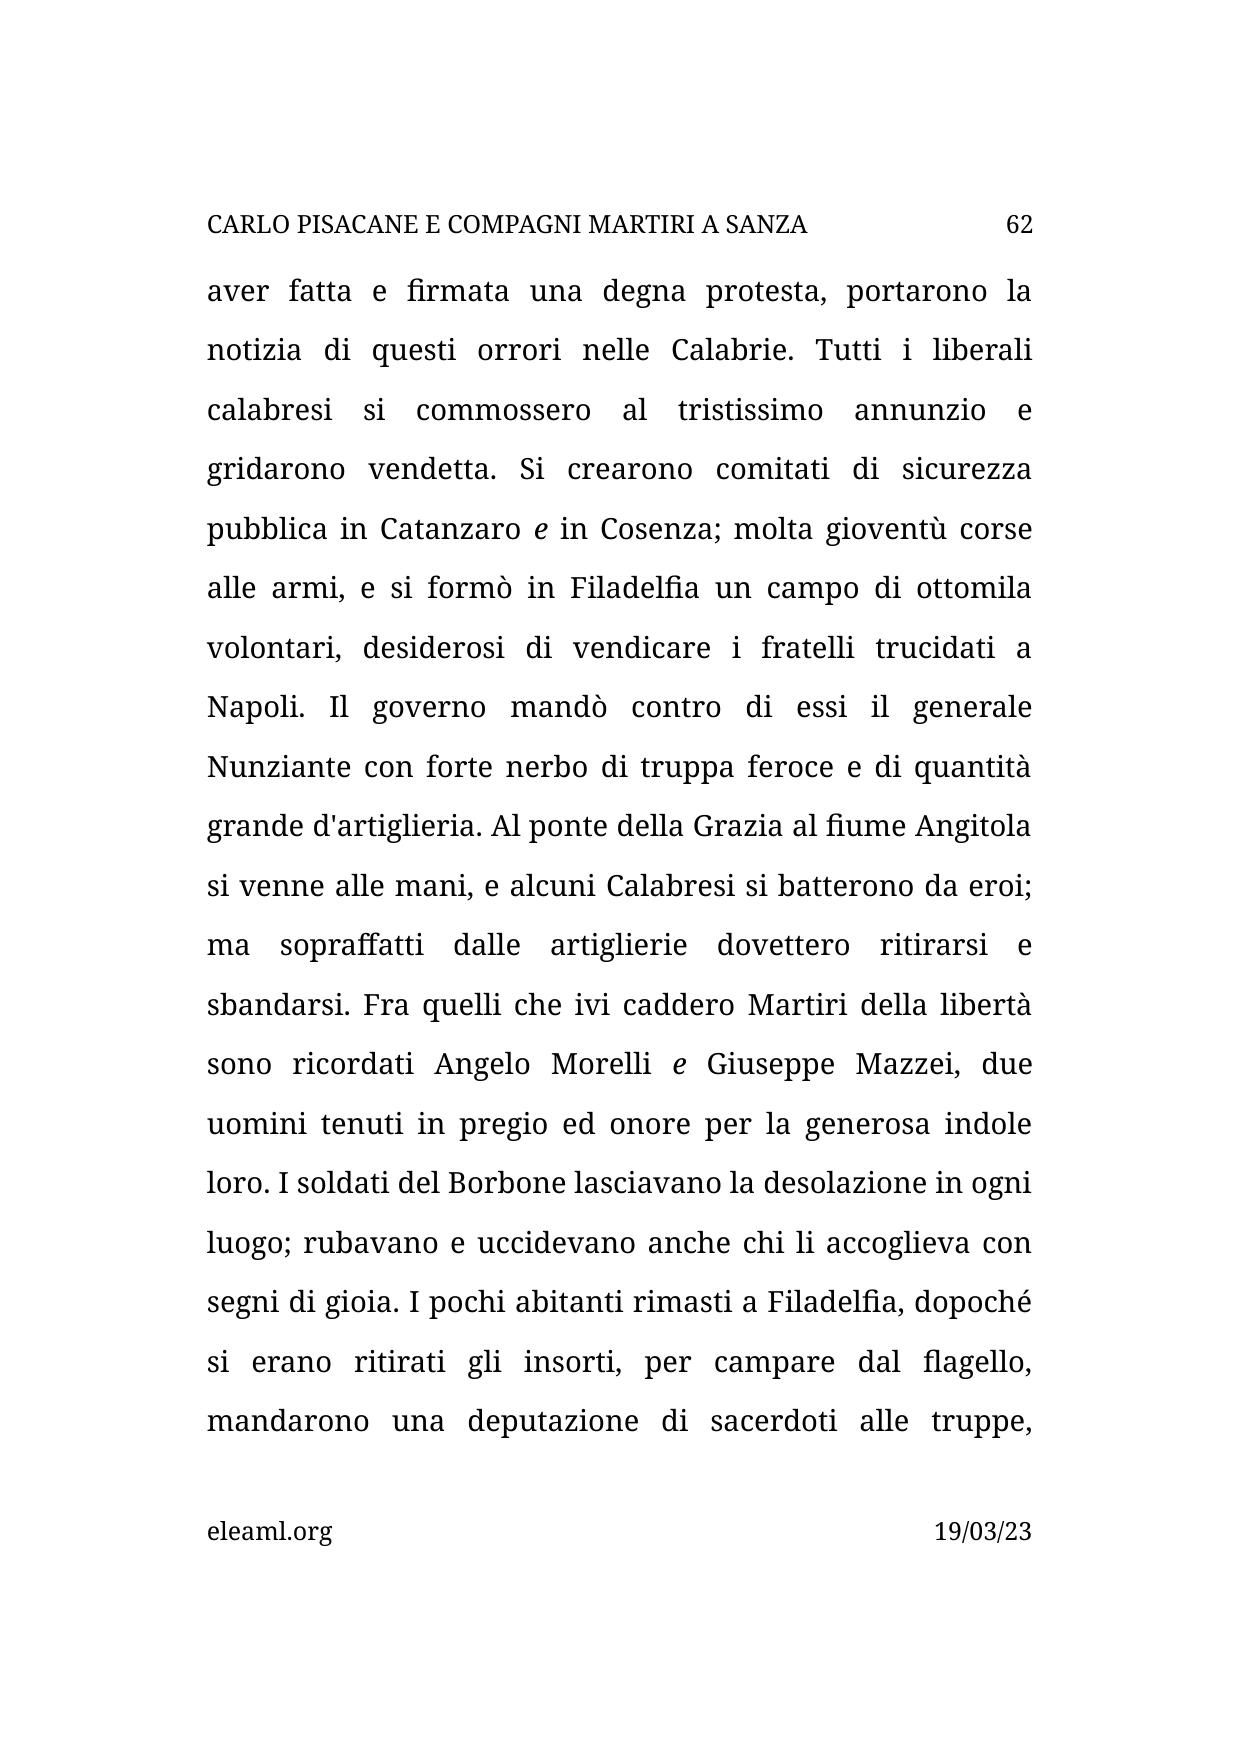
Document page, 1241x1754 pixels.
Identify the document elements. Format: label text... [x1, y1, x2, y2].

text aver fatta e firmata una degna protesta, portarono la notizia di questi orrori nelle Calabrie. Tutti i liberali calabresi si commossero al tristissimo annunzio e gridarono vendetta. Si crearono comitati di sicurezza pubblica in Catanzaro e in Cosenza; molta gioventù corse alle armi, e si formò in Filadelfia un campo di ottomila volontari, desiderosi di vendicare i fratelli trucidati a Napoli. Il governo mandò contro di essi il generale Nunziante con forte nerbo di truppa feroce e di quantità grande d'artiglieria. Al ponte della Grazia al fiume Angitola si venne alle mani, e alcuni Calabresi si batterono da eroi; ma sopraffatti dalle artiglierie dovettero ritirarsi e sbandarsi. Fra quelli che ivi caddero Martiri della libertà sono ricordati Angelo Morelli e Giuseppe Mazzei, due uomini tenuti in pregio ed onore per la generosa indole loro. I soldati del Borbone lasciavano la desolazione in ogni luogo; rubavano e uccidevano anche chi li accoglieva con segni di gioia. I pochi abitanti rimasti a Filadelfia, dopoché si erano ritirati gli insorti, per campare dal flagello, mandarono una deputazione di sacerdoti alle truppe, [207, 270, 1033, 1440]
